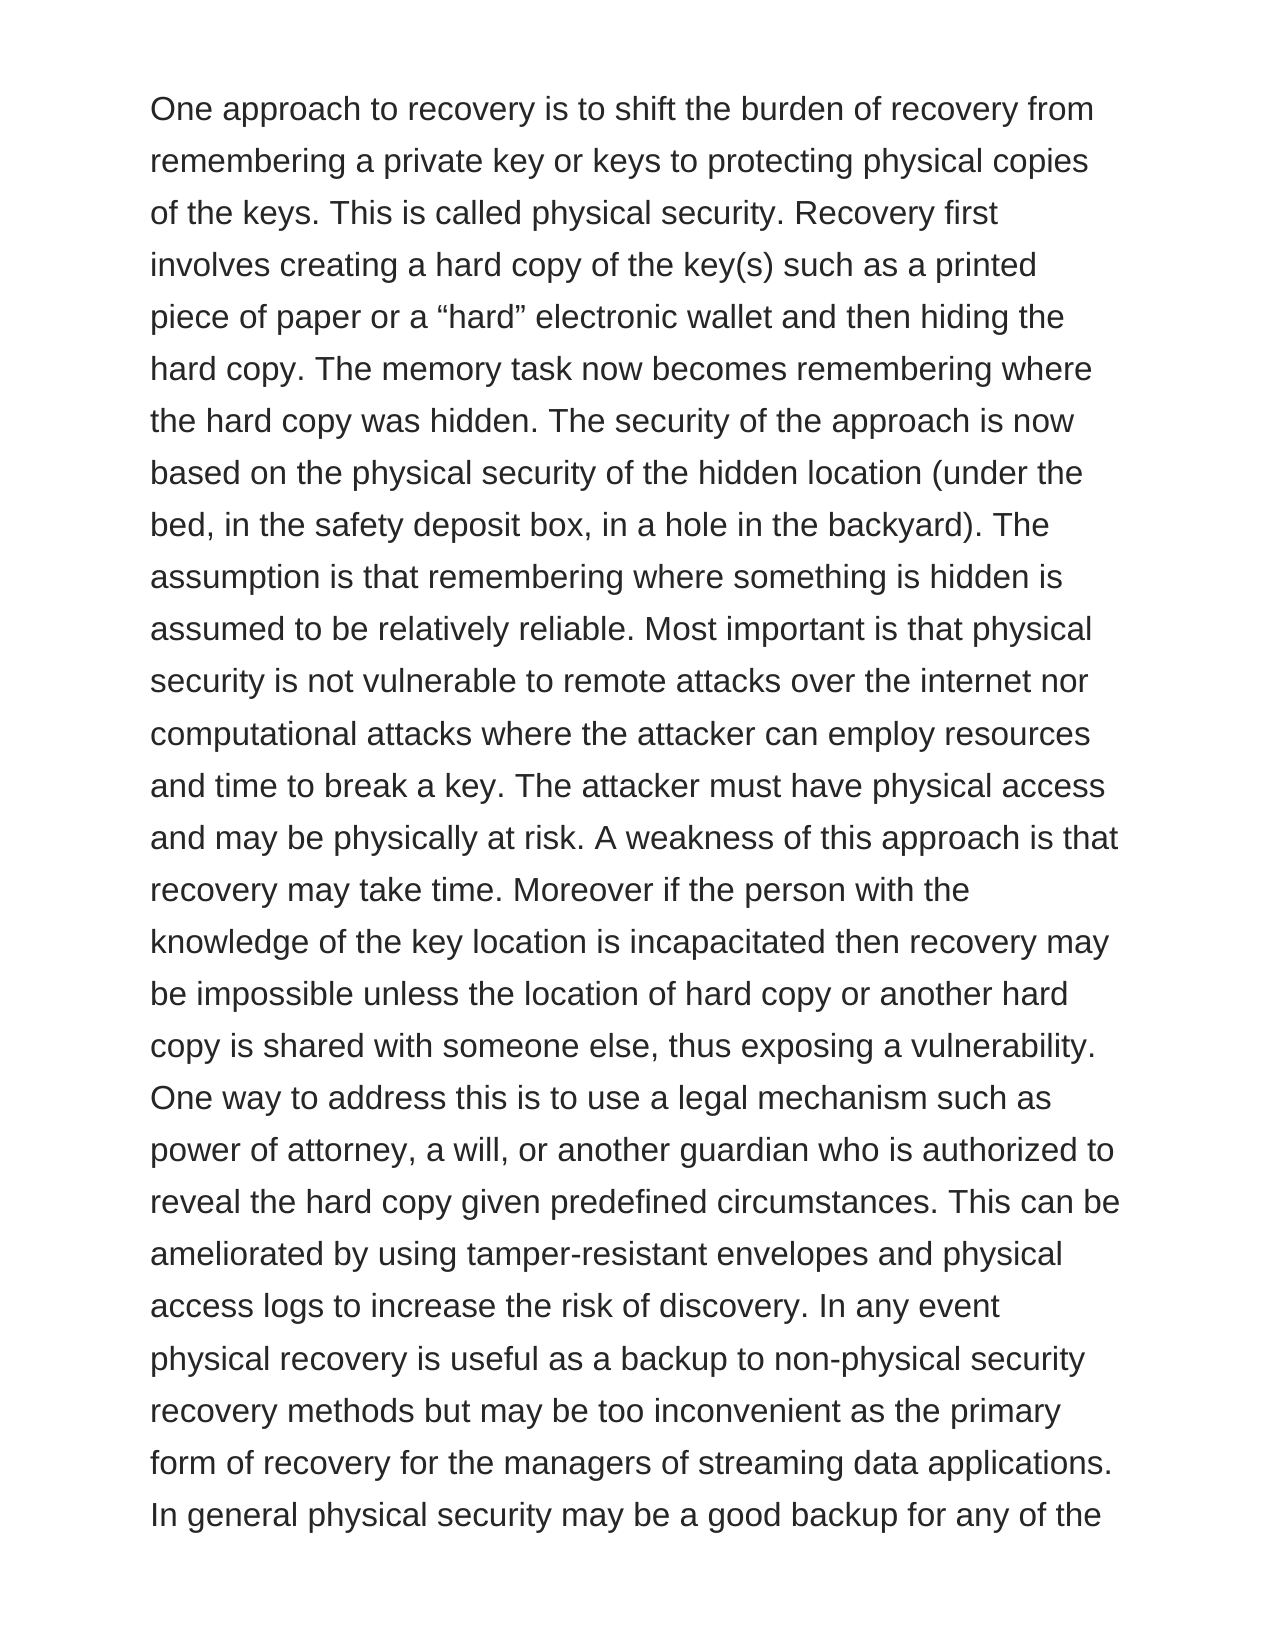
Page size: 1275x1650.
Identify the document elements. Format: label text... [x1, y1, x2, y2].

text One approach to recovery is to shift the burden of recovery from remembering a private key or keys to protecting physical copies of the keys. This is called physical security. Recovery first involves creating a hard copy of the key(s) such as a printed piece of paper or a “hard” electronic wallet and then hiding the hard copy. The memory task now becomes remembering where the hard copy was hidden. The security of the approach is now based on the physical security of the hidden location (under the bed, in the safety deposit box, in a hole in the backyard). The assumption is that remembering where something is hidden is assumed to be relatively reliable. Most important is that physical security is not vulnerable to remote attacks over the internet nor computational attacks where the attacker can employ resources and time to break a key. The attacker must have physical access and may be physically at risk. A weakness of this approach is that recovery may take time. Moreover if the person with the knowledge of the key location is incapacitated then recovery may be impossible unless the location of hard copy or another hard copy is shared with someone else, thus exposing a vulnerability. One way to address this is to use a legal mechanism such as power of attorney, a will, or another guardian who is authorized to reveal the hard copy given predefined circumstances. This can be ameliorated by using tamper-resistant envelopes and physical access logs to increase the risk of discovery. In any event physical recovery is useful as a backup to non-physical security recovery methods but may be too inconvenient as the primary form of recovery for the managers of streaming data applications. In general physical security may be a good backup for any of the [150, 75, 1125, 1533]
